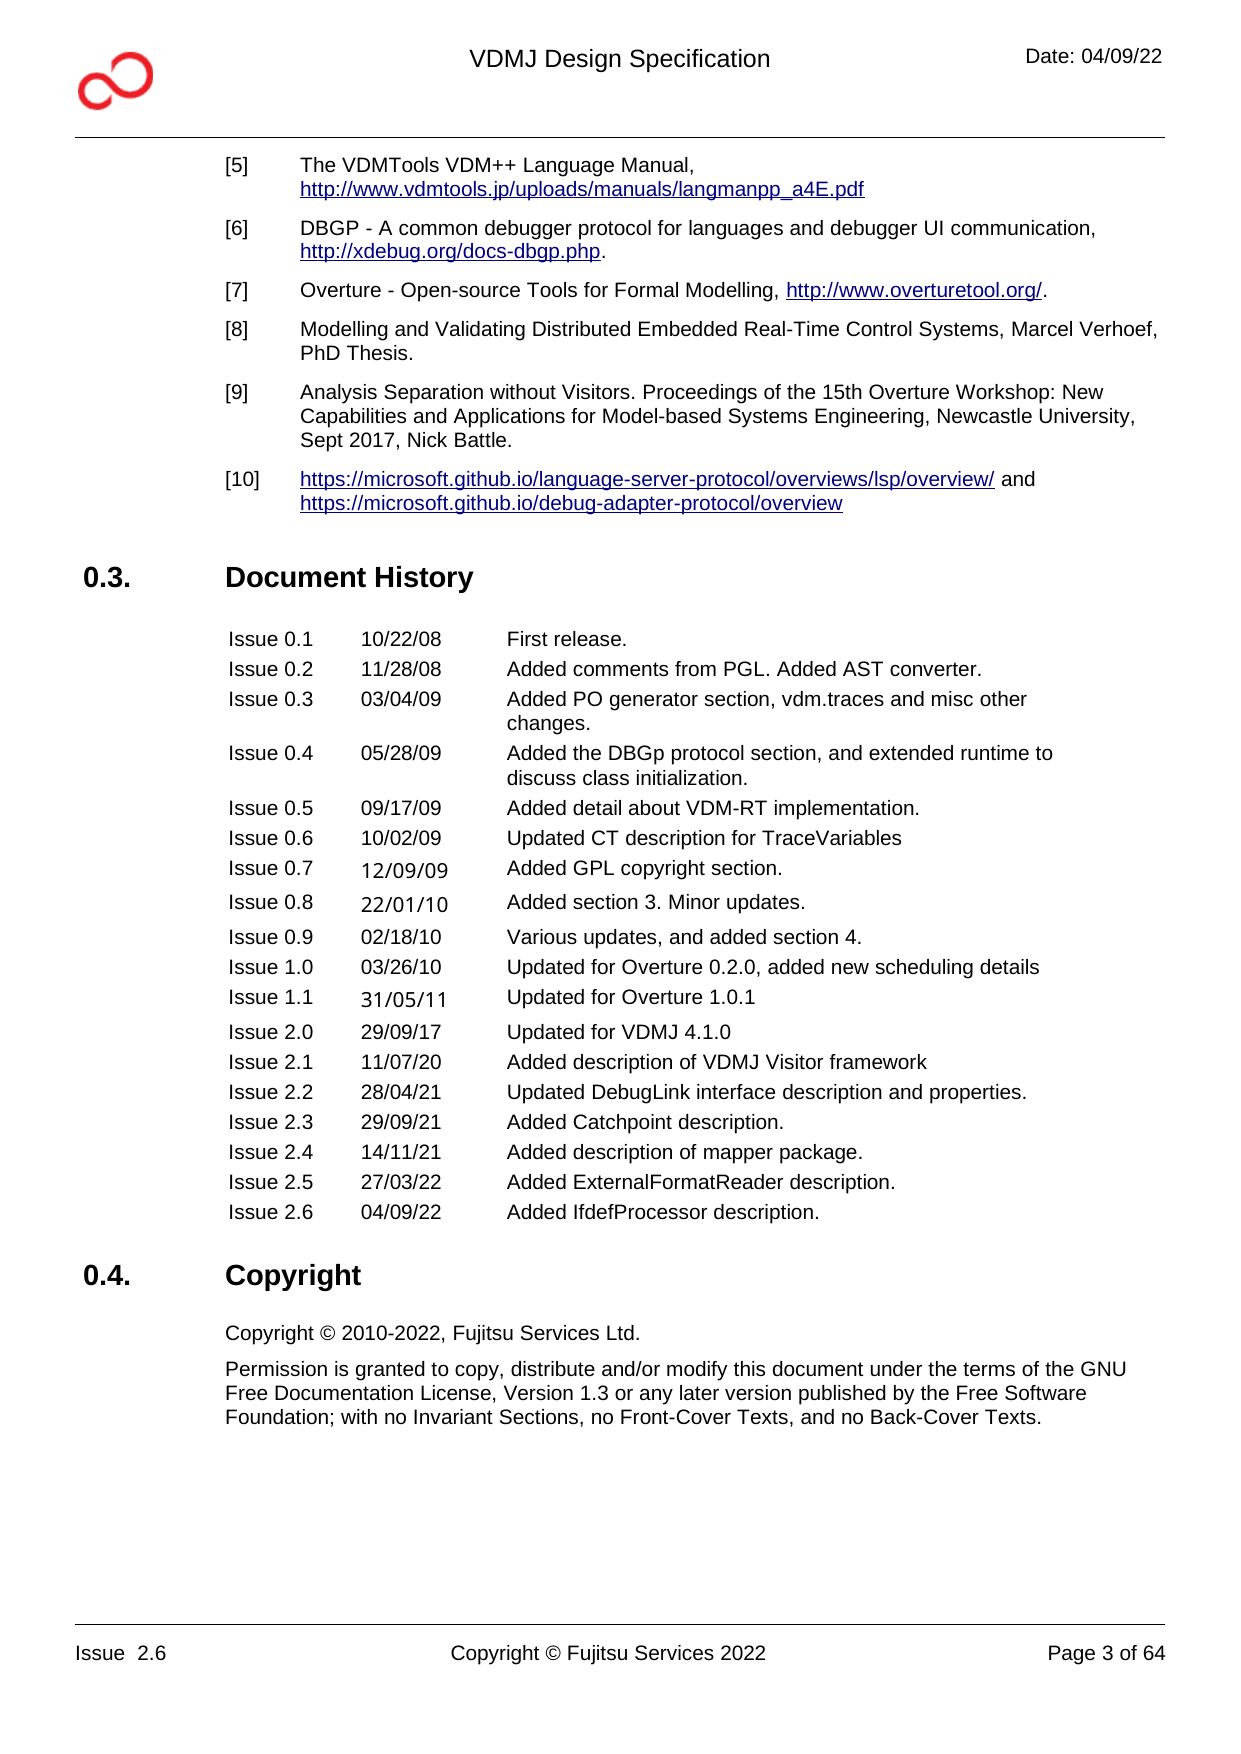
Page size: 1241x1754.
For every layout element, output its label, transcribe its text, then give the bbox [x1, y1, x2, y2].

table_cell Issue 0.2 [225, 654, 357, 684]
text Permission is granted to copy, distribute and/or modify this document under the terms of the GNU Free Documentation License, Version 1.3 or any later version published by the Free Software Foundation; with no Invariant Sections, no Front-Cover Texts, and no Back-Cover Texts. [225, 1357, 1165, 1429]
table_cell Issue 1.1 [225, 982, 357, 1017]
table_cell Updated for VDMJ 4.1.0 [504, 1017, 1118, 1047]
table_cell Updated CT description for TraceVariables [504, 823, 1118, 853]
table_cell 28/05/09 [358, 738, 503, 792]
table_cell Added description of mapper package. [504, 1137, 1118, 1167]
table_cell Added detail about VDM-RT implementation. [504, 793, 1118, 823]
table_cell Issue 0.7 [225, 853, 357, 887]
table_cell Issue 0.5 [225, 793, 357, 823]
table_header First release. [504, 624, 1118, 654]
table_cell 04/03/09 [358, 684, 503, 738]
table_cell Added description of VDMJ Visitor framework [504, 1047, 1118, 1077]
table_cell Added IfdefProcessor description. [504, 1197, 1118, 1227]
table_cell 09/12/09 [358, 853, 503, 887]
table_cell Issue 0.4 [225, 738, 357, 792]
table_cell Issue 2.0 [225, 1017, 357, 1047]
table_cell 28/04/21 [358, 1077, 503, 1107]
table_cell 26/03/10 [358, 952, 503, 982]
table_cell Issue 1.0 [225, 952, 357, 982]
table_cell 31/05/11 [358, 982, 503, 1017]
table_cell 18/02/10 [358, 922, 503, 952]
table_cell 28/11/08 [358, 654, 503, 684]
list Modelling and Validating Distributed Embedded Real-Time Control Systems, Marcel Verhoef, PhD Thesis. [225, 318, 1165, 366]
table_cell 22/01/10 [358, 887, 503, 922]
table_cell Added PO generator section, vdm.traces and misc other changes. [504, 684, 1118, 738]
table_cell Added the DBGp protocol section, and extended runtime to discuss class initialization. [504, 738, 1118, 792]
table_header Issue 0.1 [225, 624, 357, 654]
table_cell 29/09/21 [358, 1107, 503, 1137]
table_cell Added Catchpoint description. [504, 1107, 1118, 1137]
subtitle Document History [75, 560, 1165, 594]
table_cell Updated for Overture 0.2.0, added new scheduling details [504, 952, 1118, 982]
text Copyright © 2010-2022, Fujitsu Services Ltd. [225, 1321, 1165, 1345]
table_header 22/10/08 [358, 624, 503, 654]
table_cell Issue 2.4 [225, 1137, 357, 1167]
table_cell Issue 0.3 [225, 684, 357, 738]
table_cell Issue 2.5 [225, 1167, 357, 1197]
list The VDMTools VDM++ Language Manual, http://www.vdmtools.jp/uploads/manuals/langmanpp_a4E.pdf [225, 153, 1165, 201]
table_cell Issue 0.8 [225, 887, 357, 922]
table_cell Updated DebugLink interface description and properties. [504, 1077, 1118, 1107]
table_cell 14/11/21 [358, 1137, 503, 1167]
table_cell Issue 0.6 [225, 823, 357, 853]
table_cell Added ExternalFormatReader description. [504, 1167, 1118, 1197]
table_cell Issue 2.1 [225, 1047, 357, 1077]
subtitle Copyright [75, 1257, 1165, 1291]
table_cell 27/03/22 [358, 1167, 503, 1197]
picture [78, 44, 153, 120]
table_cell Added GPL copyright section. [504, 853, 1118, 887]
list Overture - Open-source Tools for Formal Modelling, http://www.overturetool.org/. [225, 279, 1165, 303]
table_cell 11/07/20 [358, 1047, 503, 1077]
table_cell 04/09/22 [358, 1197, 503, 1227]
table_cell Issue 2.3 [225, 1107, 357, 1137]
table_cell 17/09/09 [358, 793, 503, 823]
table_cell 29/09/17 [358, 1017, 503, 1047]
list https://microsoft.github.io/language-server-protocol/overviews/lsp/overview/ and https://microsoft.github.io/debug-adapter-protocol/overview [225, 467, 1165, 515]
list Analysis Separation without Visitors. Proceedings of the 15th Overture Workshop: New Capabilities and Applications for Model-based Systems Engineering, Newcastle University, Sept 2017, Nick Battle. [225, 381, 1165, 452]
table_cell Various updates, and added section 4. [504, 922, 1118, 952]
table_cell Issue 2.2 [225, 1077, 357, 1107]
table_cell 02/10/09 [358, 823, 503, 853]
table_cell Added section 3. Minor updates. [504, 887, 1118, 922]
list DBGP - A common debugger protocol for languages and debugger UI communication, http://xdebug.org/docs-dbgp.php. [225, 216, 1165, 264]
table_cell Issue 0.9 [225, 922, 357, 952]
table_cell Added comments from PGL. Added AST converter. [504, 654, 1118, 684]
table_cell Updated for Overture 1.0.1 [504, 982, 1118, 1017]
table_cell Issue 2.6 [225, 1197, 357, 1227]
